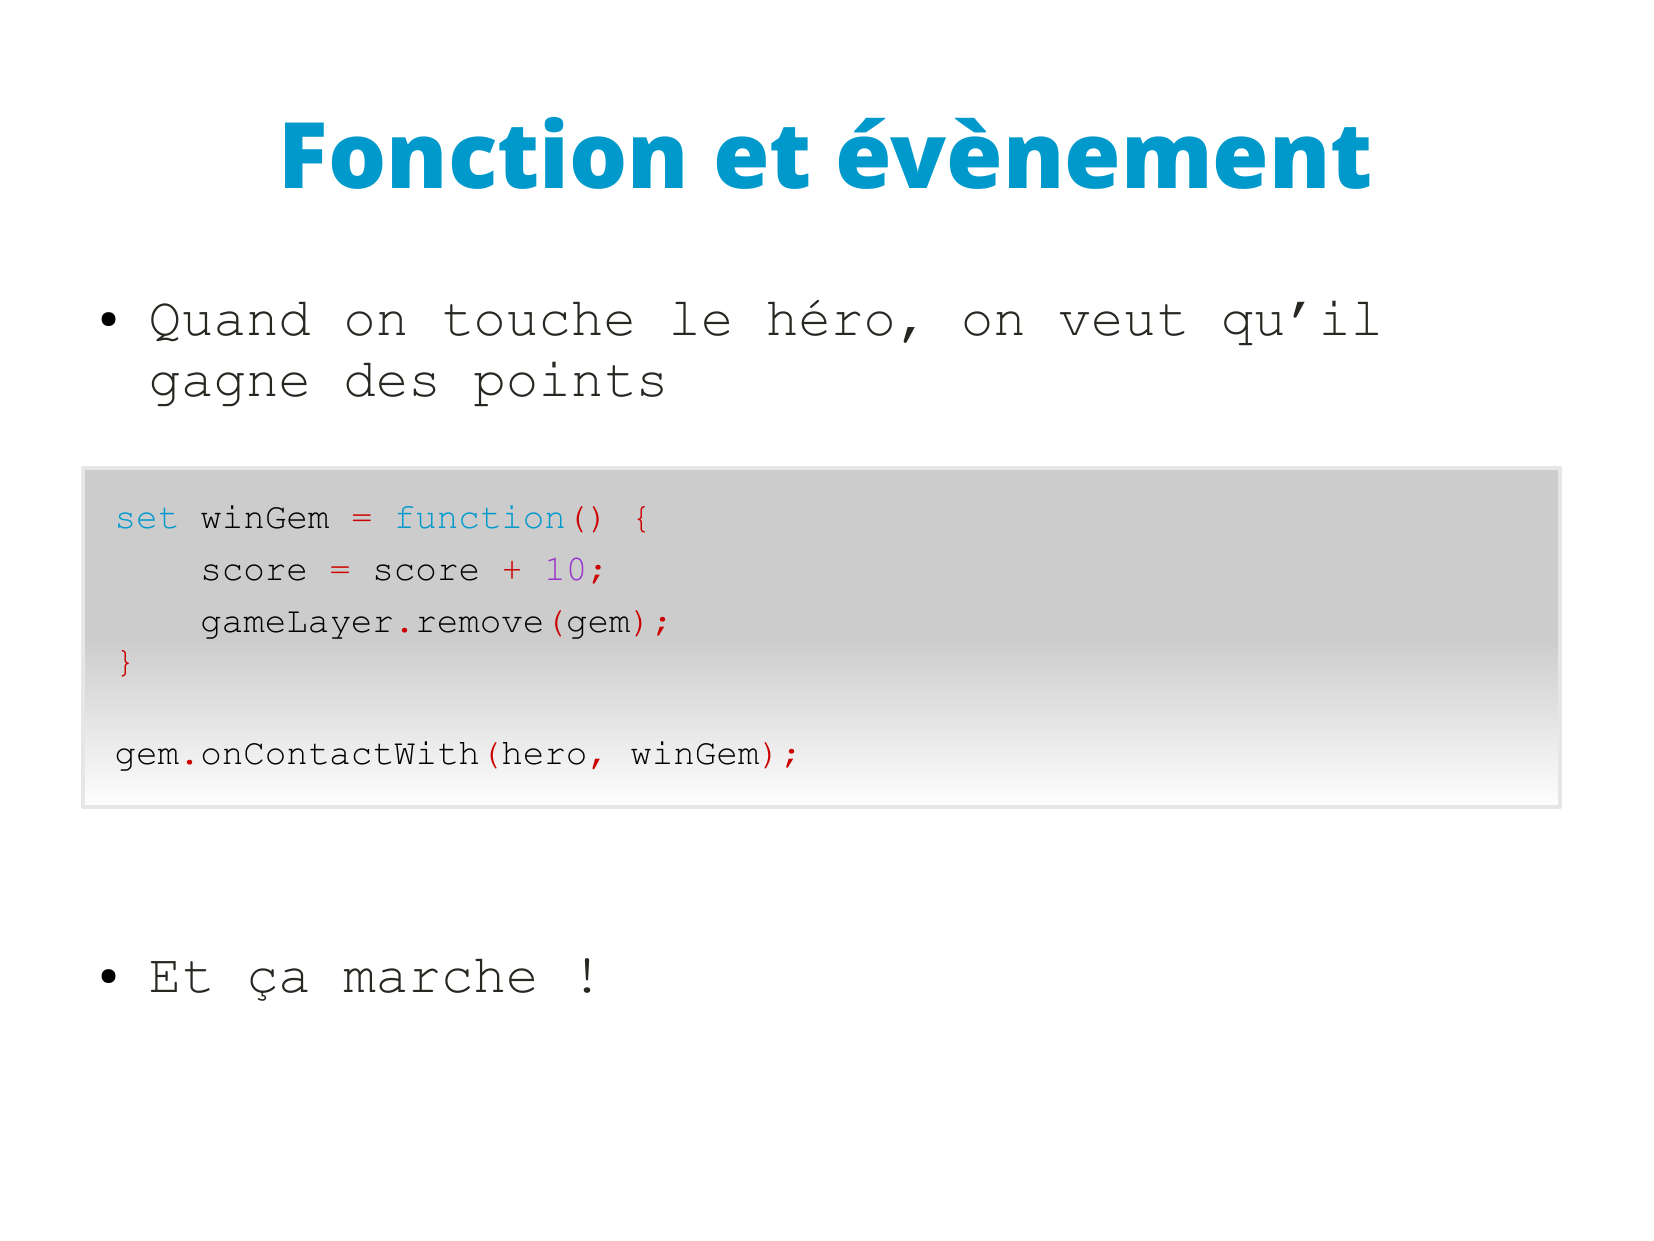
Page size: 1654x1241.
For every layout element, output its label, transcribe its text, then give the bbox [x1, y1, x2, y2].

list set winGem = function() { score = score + 10; gameLayer.remove(gem); } gem.onContactWith(hero, winGem); [82, 467, 1561, 808]
title Fonction et évènement [82, 49, 1571, 257]
list Quand on touche le héro, on veut qu’il gagne des points Et ça marche ! [82, 290, 1571, 1010]
